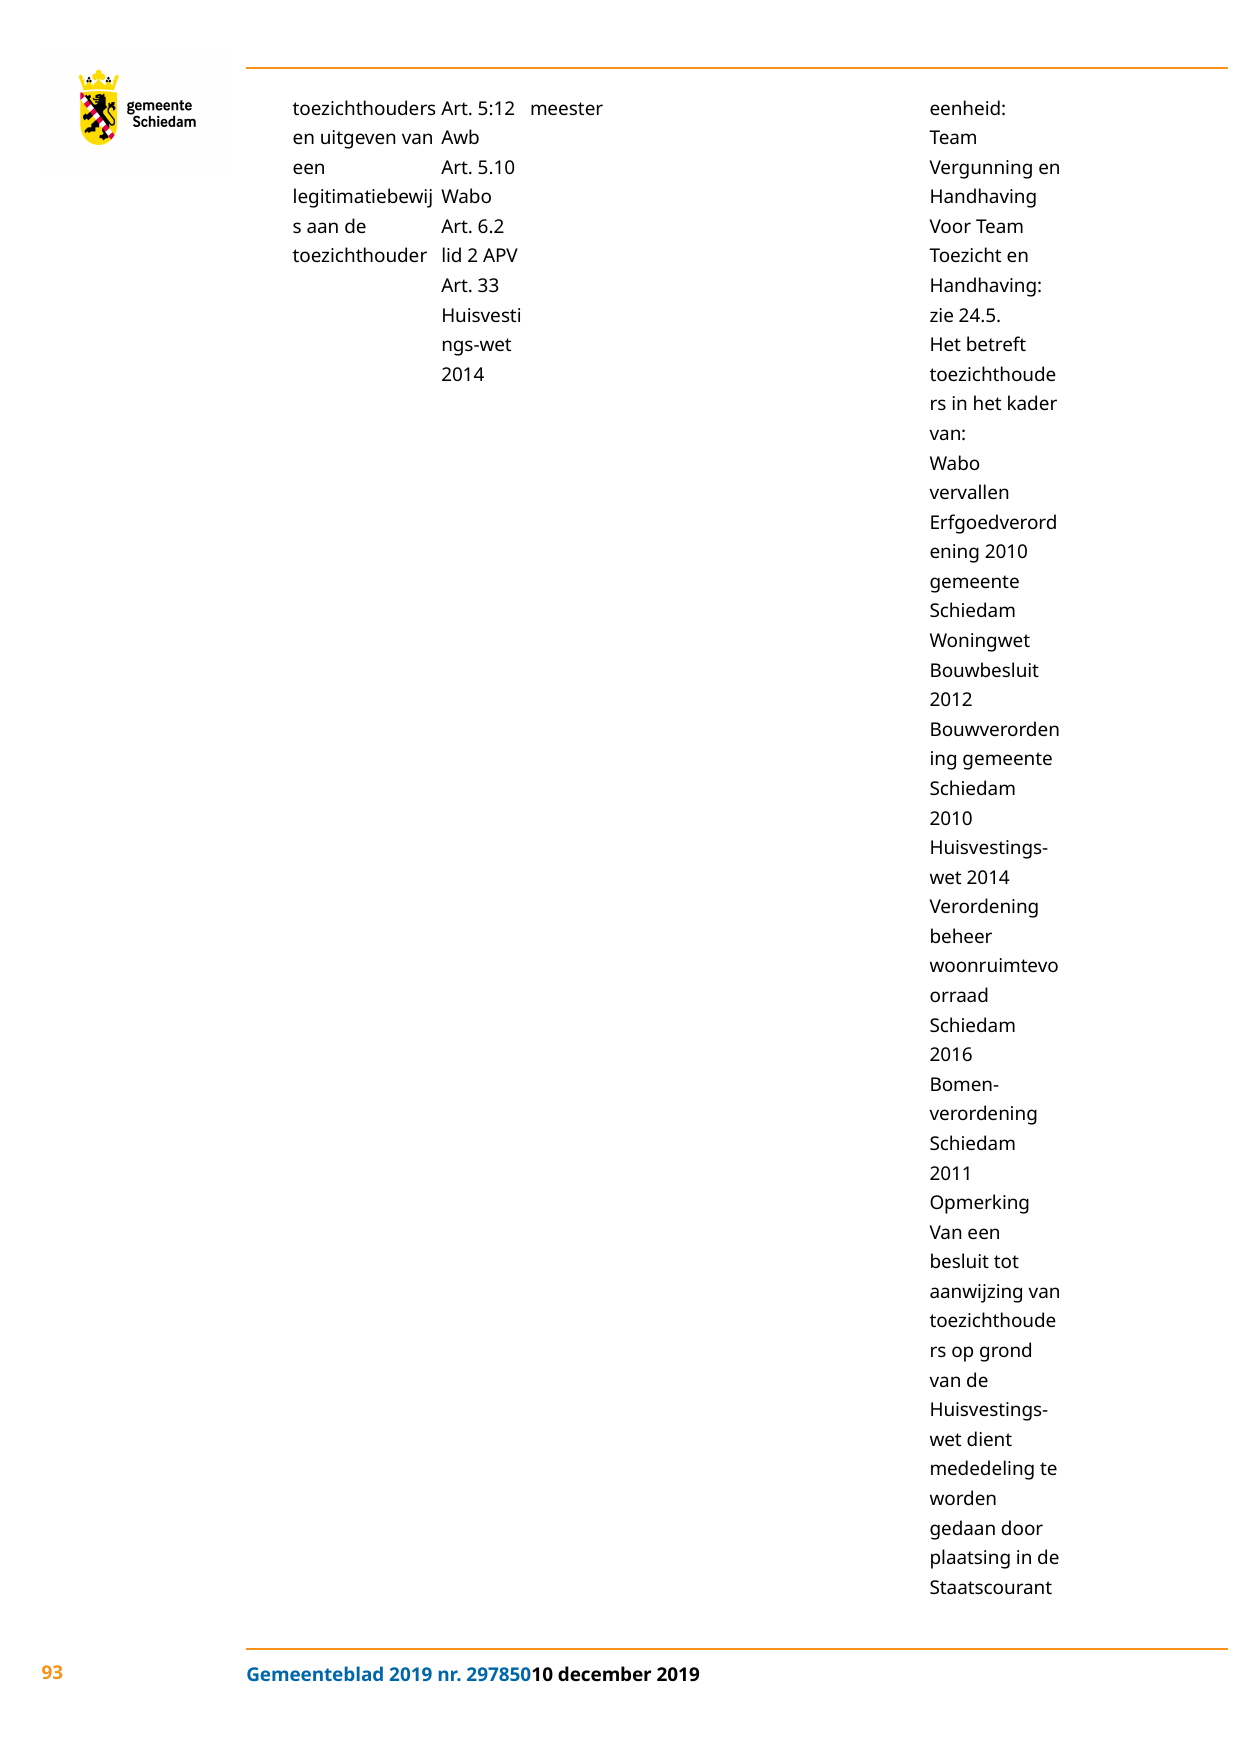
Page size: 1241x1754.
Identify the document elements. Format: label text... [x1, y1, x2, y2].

table_cell [248, 95, 292, 1600]
table_cell eenheid: Team Vergunning en Handhaving Voor Team Toezicht en Handhaving: zie 24.5. Het betreft toezichthouders in het kader van: Wabo vervallen Erfgoedverordening 2010 gemeente Schiedam Woningwet Bouwbesluit 2012 Bouwverordening gemeente Schiedam 2010 Huisvestings-wet 2014 Verordening beheer woonruimtevoorraad Schiedam 2016 Bomen-verordening Schiedam 2011 Opmerking Van een besluit tot aanwijzing van toezichthouders op grond van de Huisvestings-wet dient mededeling te worden gedaan door plaatsing in de Staatscourant [929, 95, 1063, 1600]
table_cell Art. 5:12 Awb Art. 5.10 Wabo Art. 6.2 lid 2 APV Art. 33 Huisvestings-wet 2014 [441, 95, 530, 1600]
picture [41, 47, 231, 172]
table_cell [796, 95, 929, 1600]
table_cell meester [530, 95, 619, 1600]
table_cell toezichthouders en uitgeven van een legitimatiebewijs aan de toezichthouder [293, 95, 441, 1600]
table_cell [619, 95, 796, 1600]
